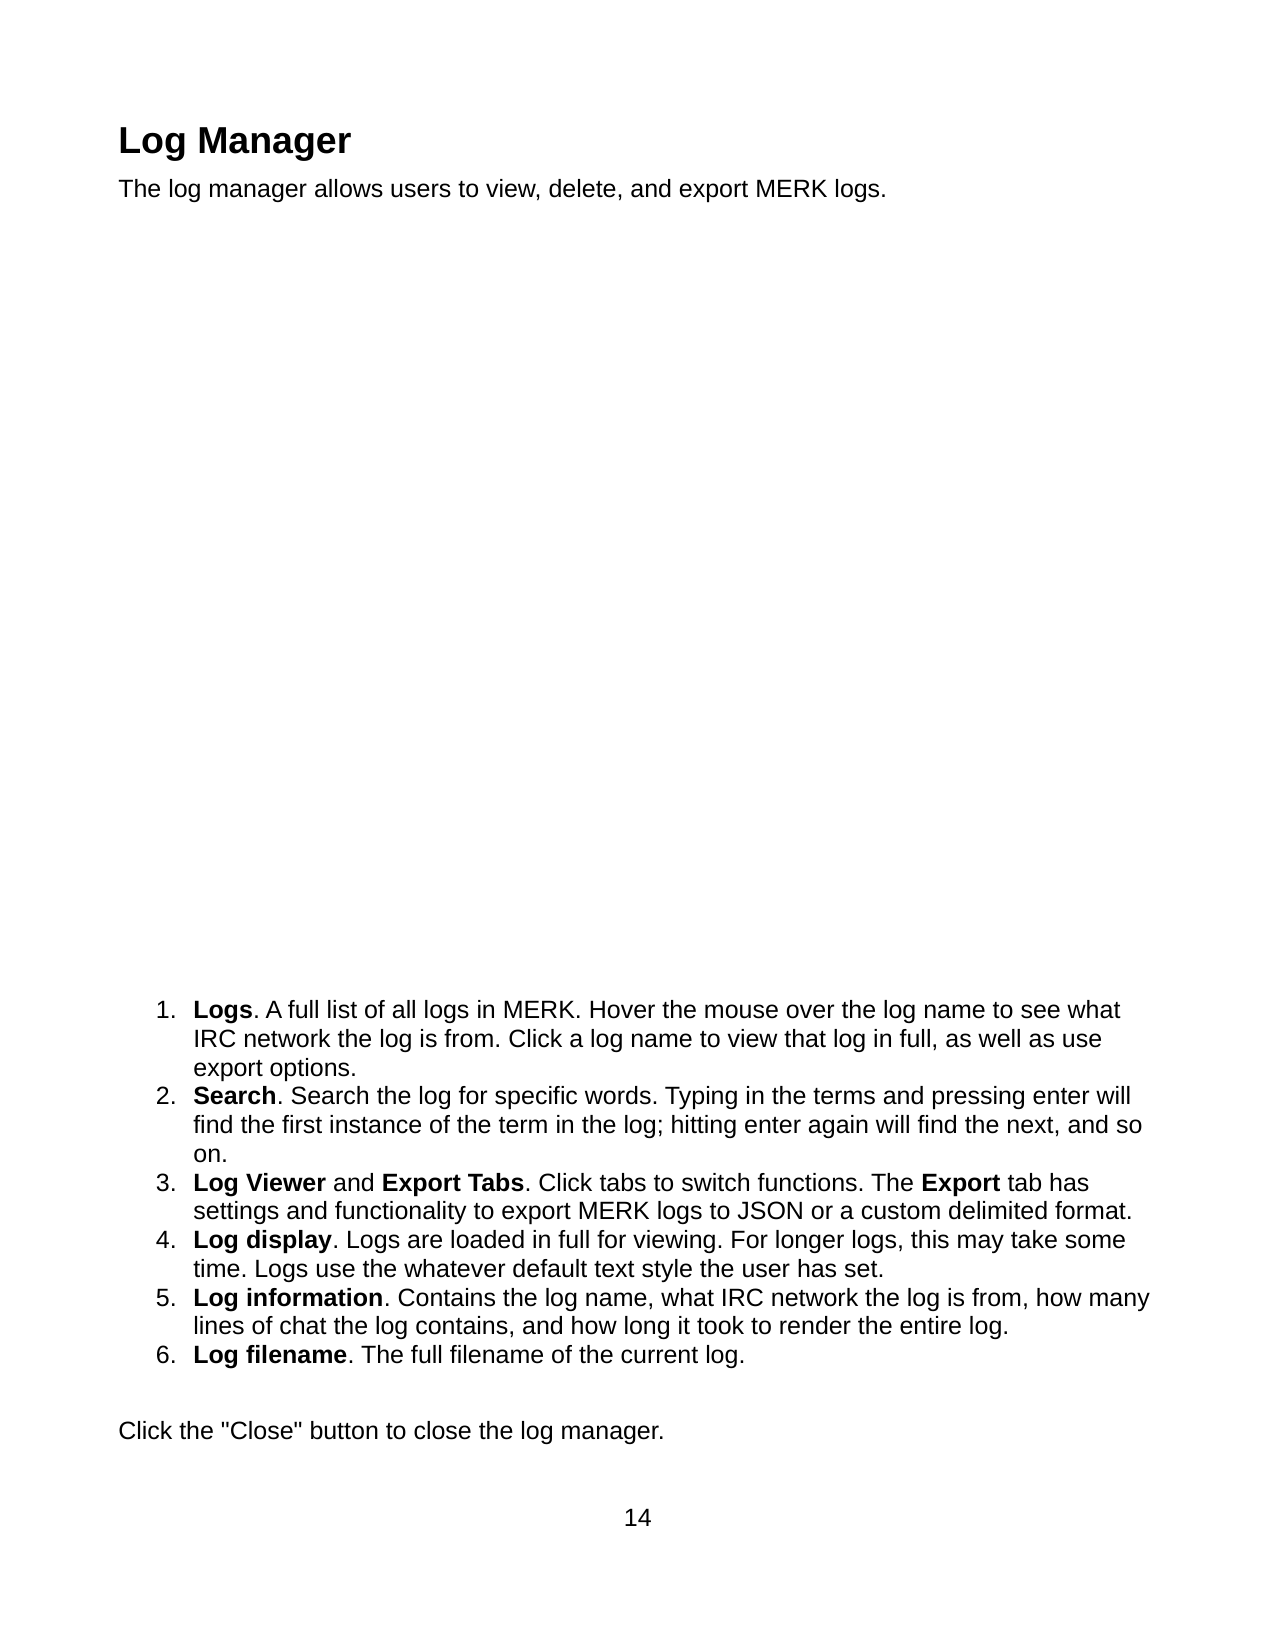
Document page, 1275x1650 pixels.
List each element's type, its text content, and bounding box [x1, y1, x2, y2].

list Log display. Logs are loaded in full for viewing. For longer logs, this may take some time. Logs use the whatever default text style the user has set. [156, 1225, 1157, 1282]
list Log filename. The full filename of the current log. [156, 1340, 1157, 1369]
subtitle Log Manager [118, 118, 1157, 161]
text Click the "Close" button to close the log manager. [118, 1416, 1157, 1445]
list Logs. A full list of all logs in MERK. Hover the mouse over the log name to see what IRC network the log is from. Click a log name to view that log in full, as well as use export options. [156, 995, 1157, 1081]
list Log information. Contains the log name, what IRC network the log is from, how many lines of chat the log contains, and how long it took to render the entire log. [156, 1282, 1157, 1340]
text The log manager allows users to view, delete, and export MERK logs. [118, 174, 1157, 202]
list Search. Search the log for specific words. Typing in the terms and pressing enter will find the first instance of the term in the log; hitting enter again will find the next, and so on. [156, 1081, 1157, 1167]
list Log Viewer and Export Tabs. Click tabs to switch functions. The Export tab has settings and functionality to export MERK logs to JSON or a custom delimited format. [156, 1167, 1157, 1225]
